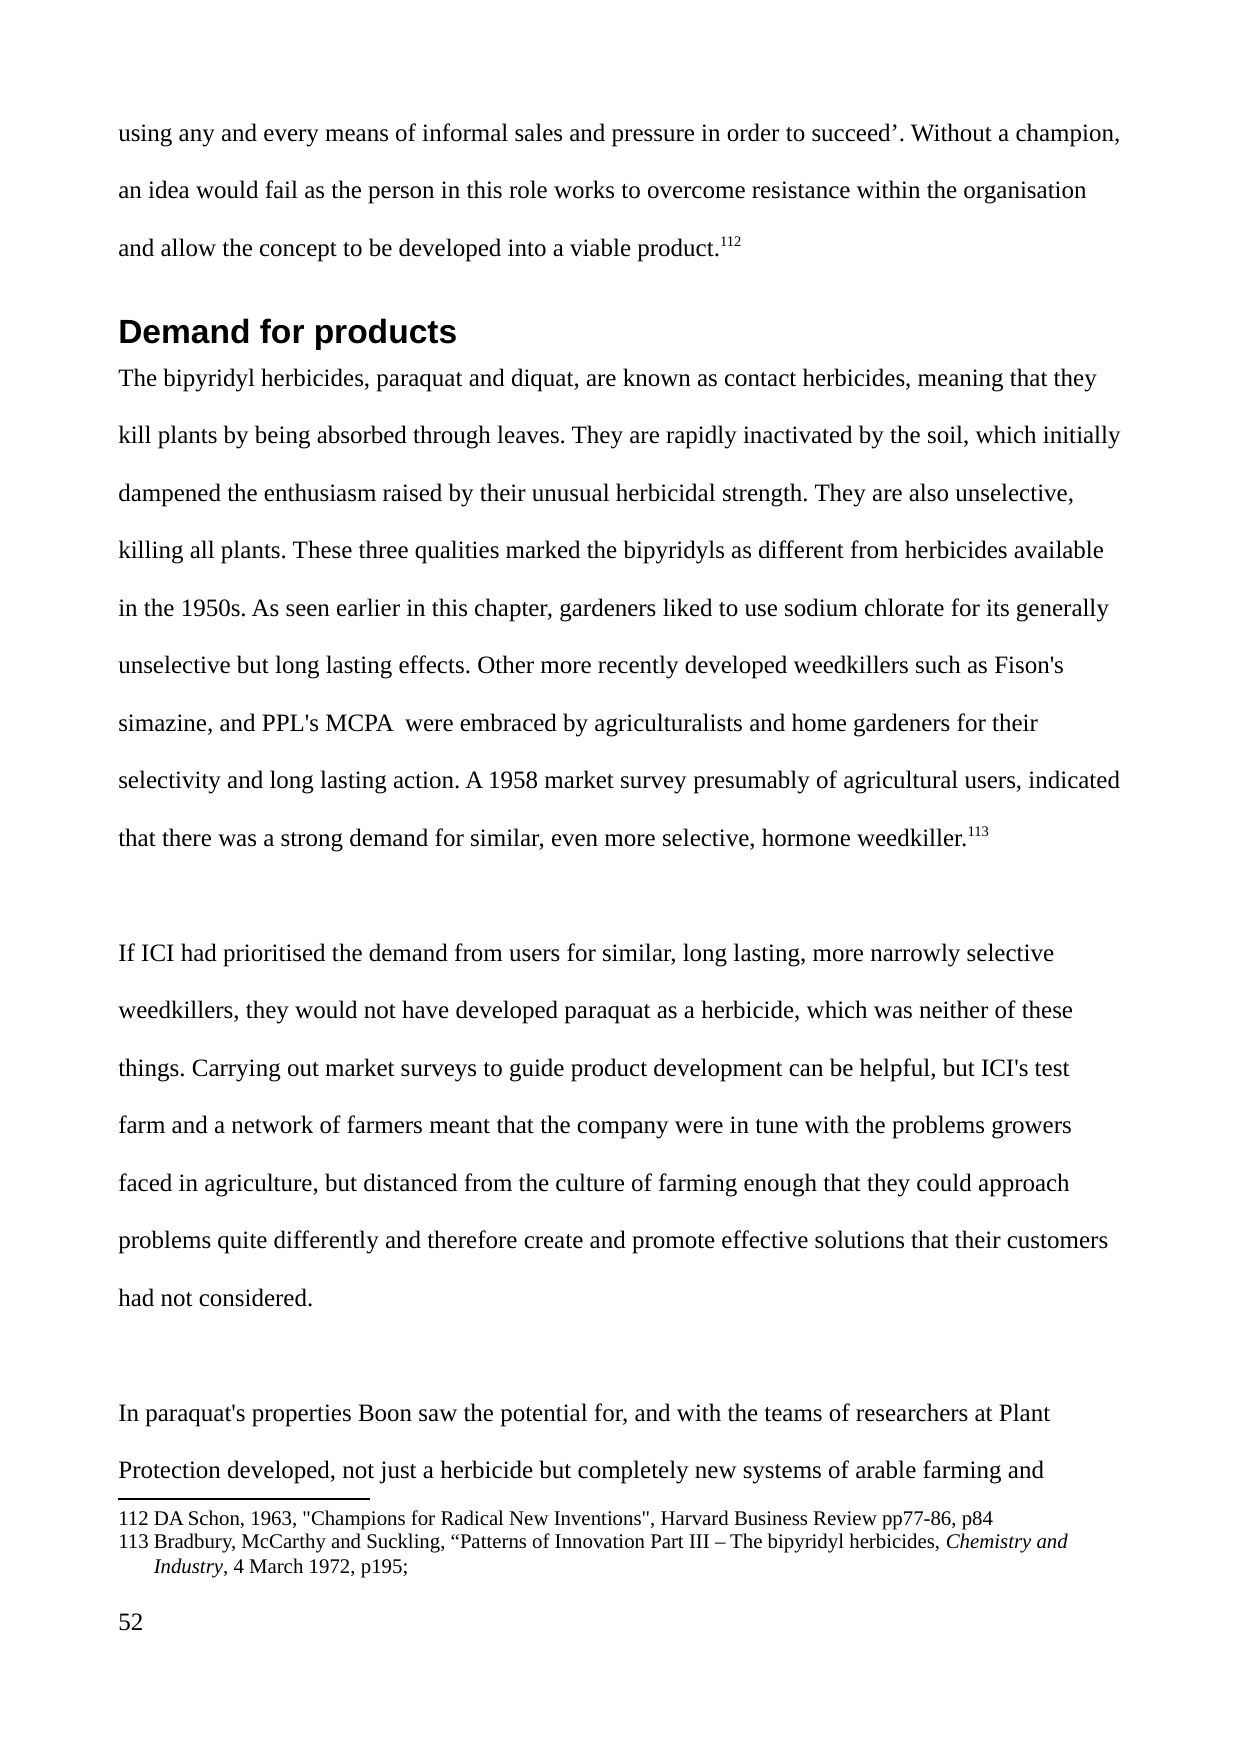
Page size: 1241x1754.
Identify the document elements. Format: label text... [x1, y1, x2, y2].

text The bipyridyl herbicides, paraquat and diquat, are known as contact herbicides, meaning that they kill plants by being absorbed through leaves. They are rapidly inactivated by the soil, which initially dampened the enthusiasm raised by their unusual herbicidal strength. They are also unselective, killing all plants. These three qualities marked the bipyridyls as different from herbicides available in the 1950s. As seen earlier in this chapter, gardeners liked to use sodium chlorate for its generally unselective but long lasting effects. Other more recently developed weedkillers such as Fison's simazine, and PPL's MCPA were embraced by agriculturalists and home gardeners for their selectivity and long lasting action. A 1958 market survey presumably of agricultural users, indicated that there was a strong demand for similar, even more selective, hormone weedkiller. [118, 363, 1122, 851]
text Bradbury, McCarthy and Suckling, “Patterns of Innovation Part III – The bipyridyl herbicides, Chemistry and Industry, 4 March 1972, p195; [118, 1529, 1122, 1578]
text If ICI had prioritised the demand from users for similar, long lasting, more narrowly selective weedkillers, they would not have developed paraquat as a herbicide, which was neither of these things. Carrying out market surveys to guide product development can be helpful, but ICI's test farm and a network of farmers meant that the company were in tune with the problems growers faced in agriculture, but distanced from the culture of farming enough that they could approach problems quite differently and therefore create and promote effective solutions that their customers had not considered. [118, 938, 1122, 1311]
text In paraquat's properties Boon saw the potential for, and with the teams of researchers at Plant Protection developed, not just a herbicide but completely new systems of arable farming and [118, 1398, 1122, 1484]
text using any and every means of informal sales and pressure in order to succeed’. Without a champion, an idea would fail as the person in this role works to overcome resistance within the organisation and allow the concept to be developed into a viable product. [118, 118, 1122, 262]
text DA Schon, 1963, "Champions for Radical New Inventions", Harvard Business Review pp77-86, p84 [118, 1505, 1122, 1529]
subtitle Demand for products [118, 311, 1122, 350]
